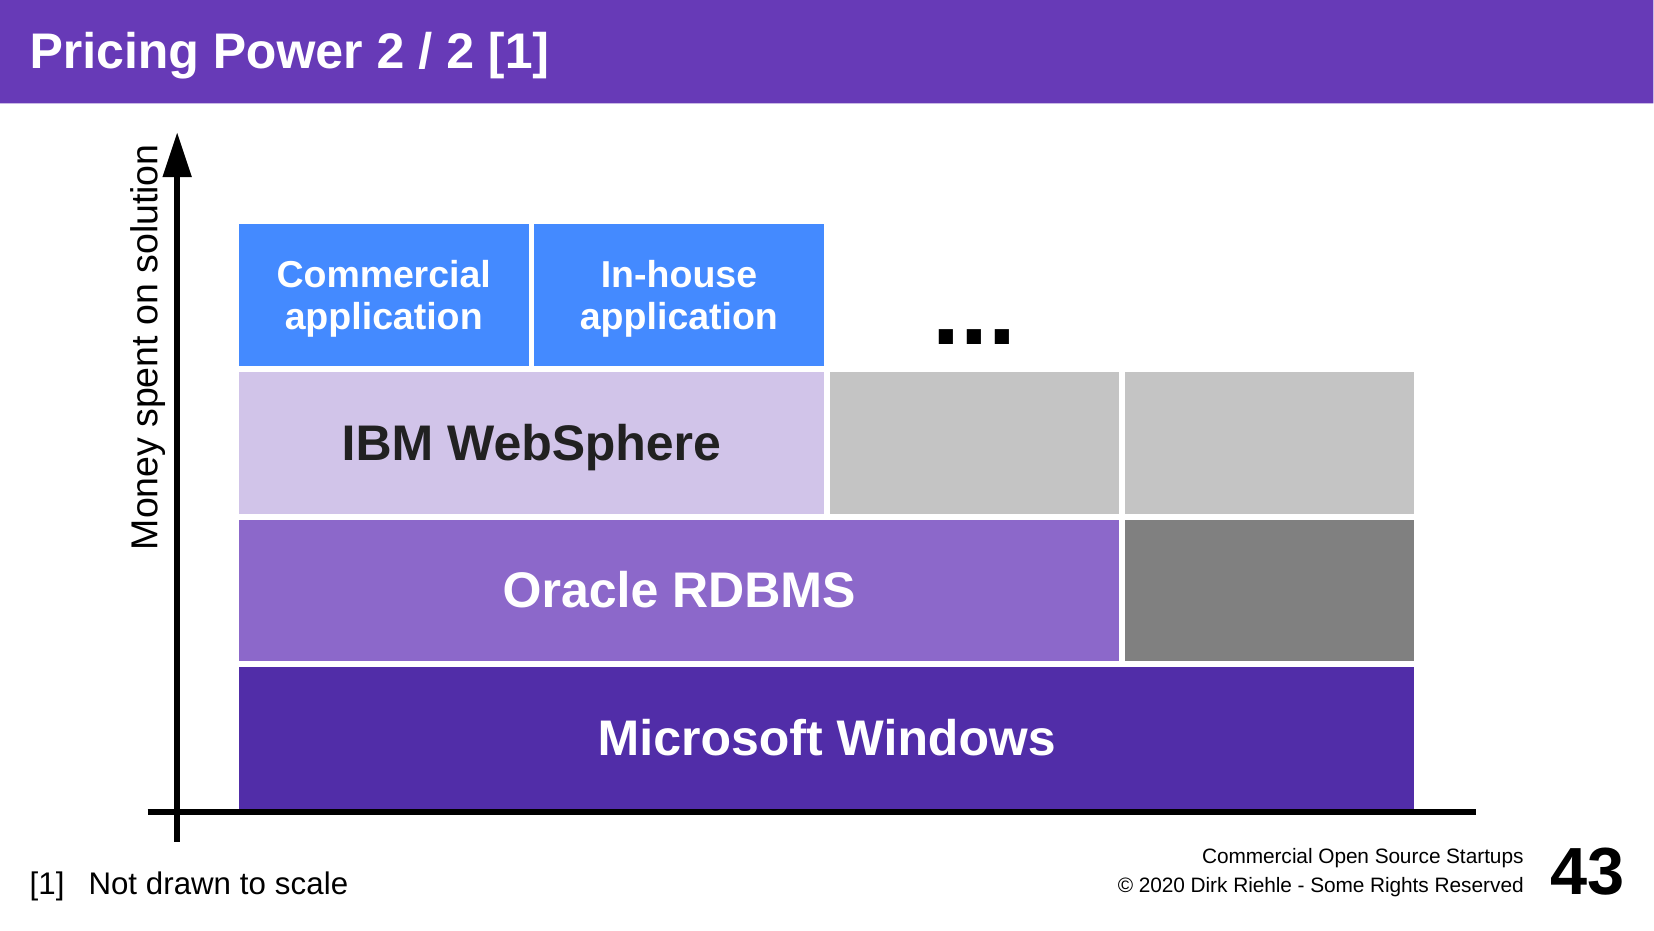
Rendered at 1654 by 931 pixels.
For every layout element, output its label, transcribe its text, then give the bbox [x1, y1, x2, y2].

text_box Oracle RDBMS [236, 517, 1122, 665]
text_box Money spent on solution [88, 132, 178, 693]
text_box Microsoft Windows [236, 665, 1418, 809]
text_box Commercial application [236, 221, 531, 369]
text_box [826, 369, 1418, 665]
text_box ... [885, 221, 1063, 369]
title Pricing Power 2 / 2 [1] [0, 0, 1654, 104]
text_box IBM WebSphere [236, 369, 826, 517]
text_box In-house application [531, 221, 827, 370]
text_box [1] Not drawn to scale [0, 693, 1182, 931]
